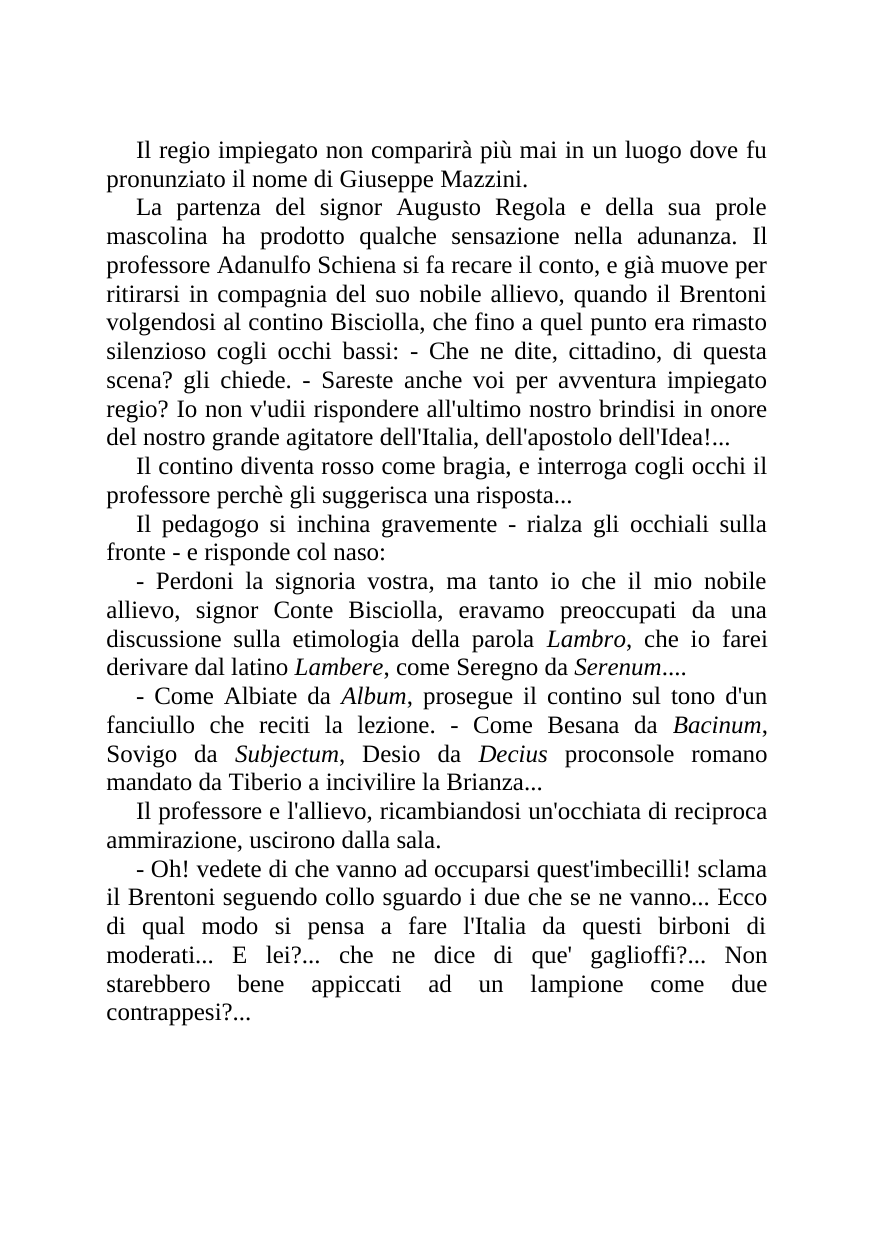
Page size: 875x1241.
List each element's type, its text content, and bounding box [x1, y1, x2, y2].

text Il regio impiegato non comparirà più mai in un luogo dove fu pronunziato il nome di Giuseppe Mazzini. [106, 135, 768, 192]
text - Come Albiate da Album, prosegue il contino sul tono d'un fanciullo che reciti la lezione. - Come Besana da Bacinum, Sovigo da Subjectum, Desio da Decius proconsole romano mandato da Tiberio a incivilire la Brianza... [106, 681, 768, 796]
text - Oh! vedete di che vanno ad occuparsi quest'imbecilli! sclama il Brentoni seguendo collo sguardo i due che se ne vanno... Ecco di qual modo si pensa a fare l'Italia da questi birboni di moderati... E lei?... che ne dice di que' gaglioffi?... Non starebbero bene appiccati ad un lampione come due contrappesi?... [106, 854, 768, 1026]
text La partenza del signor Augusto Regola e della sua prole mascolina ha prodotto qualche sensazione nella adunanza. Il professore Adanulfo Schiena si fa recare il conto, e già muove per ritirarsi in compagnia del suo nobile allievo, quando il Brentoni volgendosi al contino Bisciolla, che fino a quel punto era rimasto silenzioso cogli occhi bassi: - Che ne dite, cittadino, di questa scena? gli chiede. - Sareste anche voi per avventura impiegato regio? Io non v'udii rispondere all'ultimo nostro brindisi in onore del nostro grande agitatore dell'Italia, dell'apostolo dell'Idea!... [106, 192, 768, 451]
text Il professore e l'allievo, ricambiandosi un'occhiata di reciproca ammirazione, uscirono dalla sala. [106, 796, 768, 854]
text Il contino diventa rosso come bragia, e interroga cogli occhi il professore perchè gli suggerisca una risposta... [106, 451, 768, 509]
text Il pedagogo si inchina gravemente - rialza gli occhiali sulla fronte - e risponde col naso: [106, 509, 768, 566]
text - Perdoni la signoria vostra, ma tanto io che il mio nobile allievo, signor Conte Bisciolla, eravamo preoccupati da una discussione sulla etimologia della parola Lambro, che io farei derivare dal latino Lambere, come Seregno da Serenum.... [106, 566, 768, 681]
